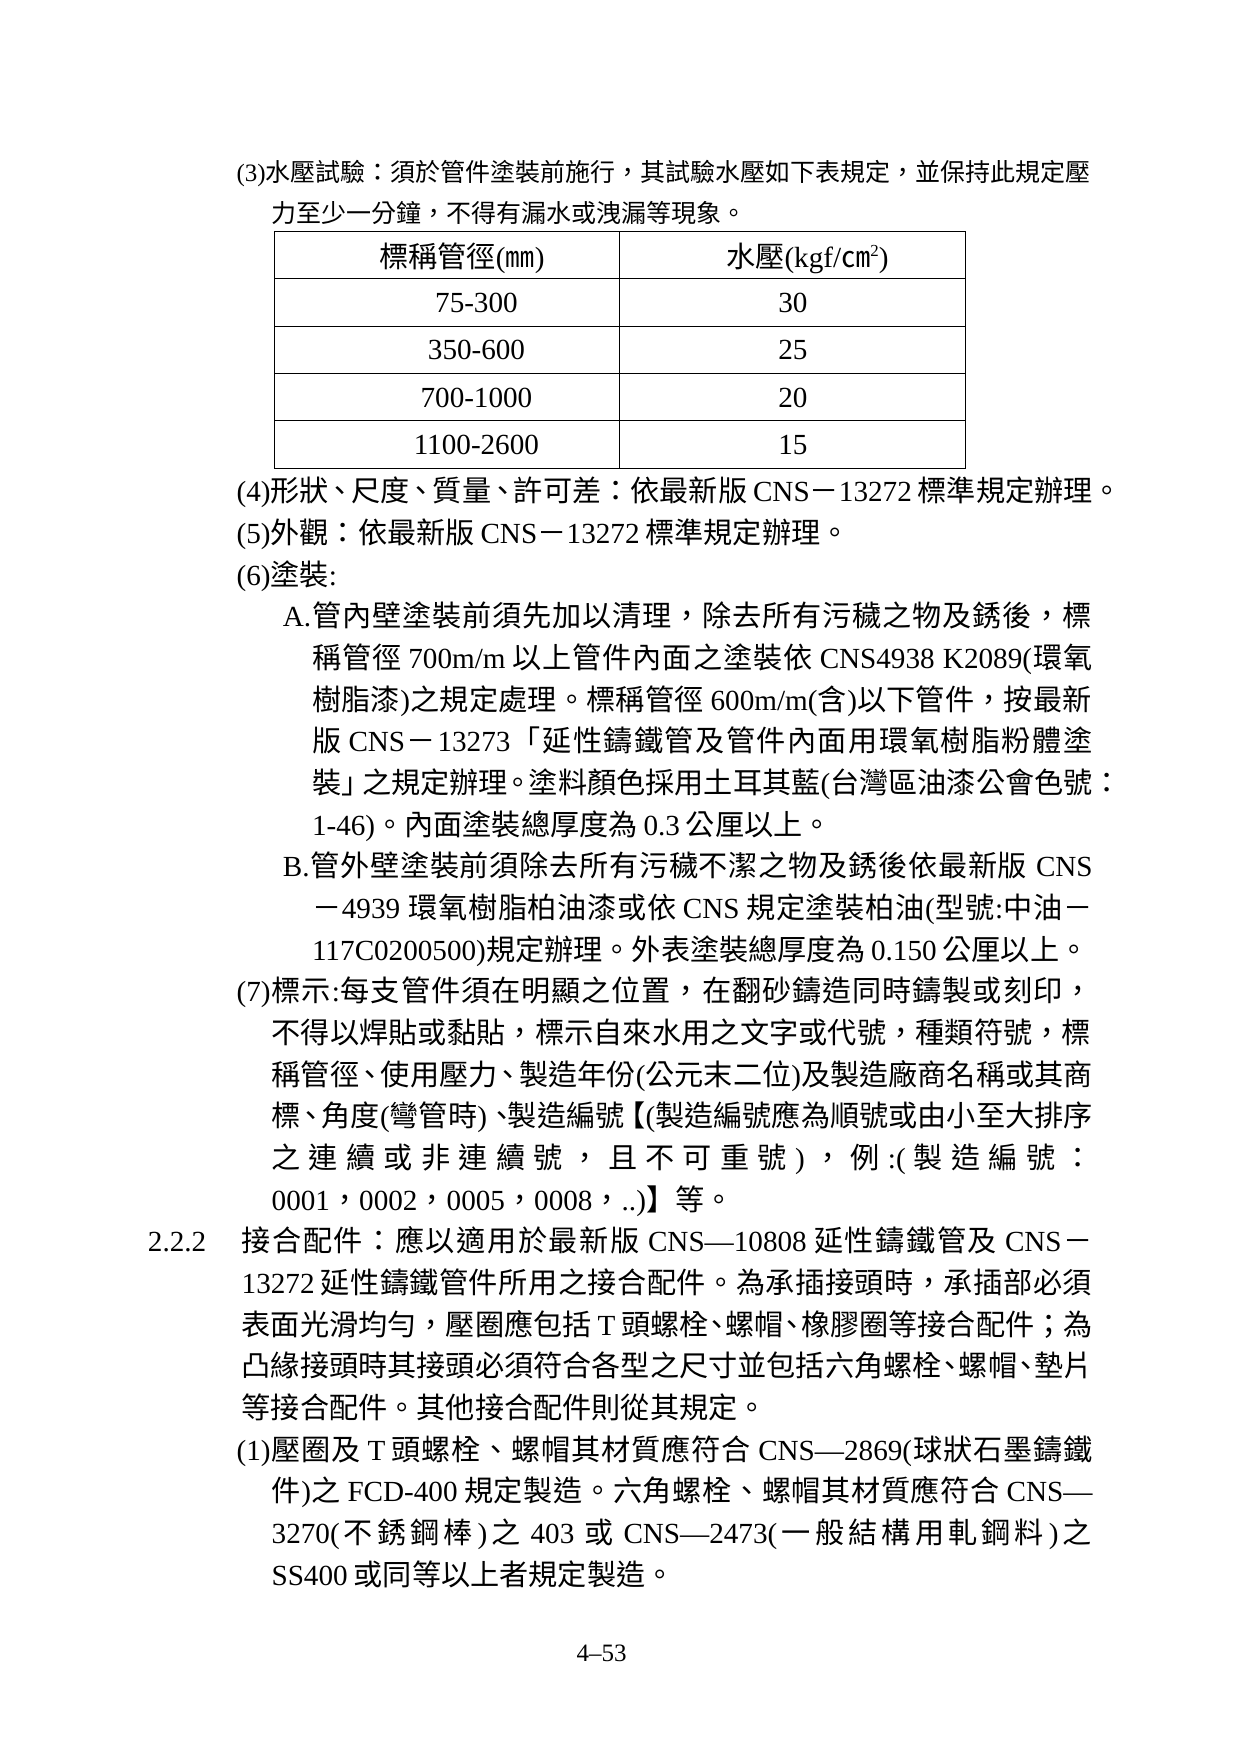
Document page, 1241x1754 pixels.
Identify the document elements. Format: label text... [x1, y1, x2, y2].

text (1)壓圈及T頭螺栓、螺帽其材質應符合CNS—2869(球狀石墨鑄鐵件)之FCD-400規定製造。六角螺栓、螺帽其材質應符合CNS—3270(不銹鋼棒)之403或CNS—2473(一般結構用軋鋼料)之SS400或同等以上者規定製造。 [236, 1427, 1092, 1593]
table_cell 30 [620, 279, 965, 326]
table_cell 20 [620, 374, 965, 420]
table_header 水壓(kgf/㎝2) [620, 232, 965, 278]
text (3)水壓試驗：須於管件塗裝前施行，其試驗水壓如下表規定，並保持此規定壓力至少一分鐘，不得有漏水或洩漏等現象。 [236, 148, 1092, 231]
table_cell 15 [620, 421, 965, 467]
text (5)外觀：依最新版CNS－13272標準規定辦理。 [236, 510, 1092, 552]
table_cell 75-300 [275, 279, 619, 326]
text B.管外壁塗裝前須除去所有污穢不潔之物及銹後依最新版CNS－4939 環氧樹脂柏油漆或依CNS規定塗裝柏油(型號:中油－117C0200500)規定辦理。外表塗裝總厚度為0.150公厘以上。 [283, 843, 1092, 968]
text (4)形狀、尺度、質量、許可差：依最新版CNS－13272標準規定辦理。 [236, 468, 1092, 510]
text (7)標示:每支管件須在明顯之位置，在翻砂鑄造同時鑄製或刻印，不得以焊貼或黏貼，標示自來水用之文字或代號，種類符號，標稱管徑、使用壓力、製造年份(公元末二位)及製造廠商名稱或其商標、角度(彎管時)、製造編號【(製造編號應為順號或由小至大排序之連續或非連續號，且不可重號)，例:(製造編號：0001，0002，0005，0008，..)】等。 [236, 968, 1092, 1218]
table_header 標稱管徑(㎜) [275, 232, 619, 278]
text 2.2.2 接合配件：應以適用於最新版CNS—10808延性鑄鐵管及CNS－13272延性鑄鐵管件所用之接合配件。為承插接頭時，承插部必須表面光滑均勻，壓圈應包括T頭螺栓、螺帽、橡膠圈等接合配件；為凸緣接頭時其接頭必須符合各型之尺寸並包括六角螺栓、螺帽、墊片等接合配件。其他接合配件則從其規定。 [148, 1218, 1092, 1427]
table_cell 350-600 [275, 327, 619, 373]
table_cell 1100-2600 [275, 421, 619, 467]
table_cell 25 [620, 327, 965, 373]
table_cell 700-1000 [275, 374, 619, 420]
text (6)塗裝: [236, 552, 1092, 593]
text A.管內壁塗裝前須先加以清理，除去所有污穢之物及銹後，標稱管徑700m/m以上管件內面之塗裝依CNS4938 K2089(環氧樹脂漆)之規定處理。標稱管徑600m/m(含)以下管件，按最新版CNS－13273「延性鑄鐵管及管件內面用環氧樹脂粉體塗裝」之規定辦理。塗料顏色採用土耳其藍(台灣區油漆公會色號：1-46)。內面塗裝總厚度為0.3公厘以上。 [283, 593, 1092, 843]
